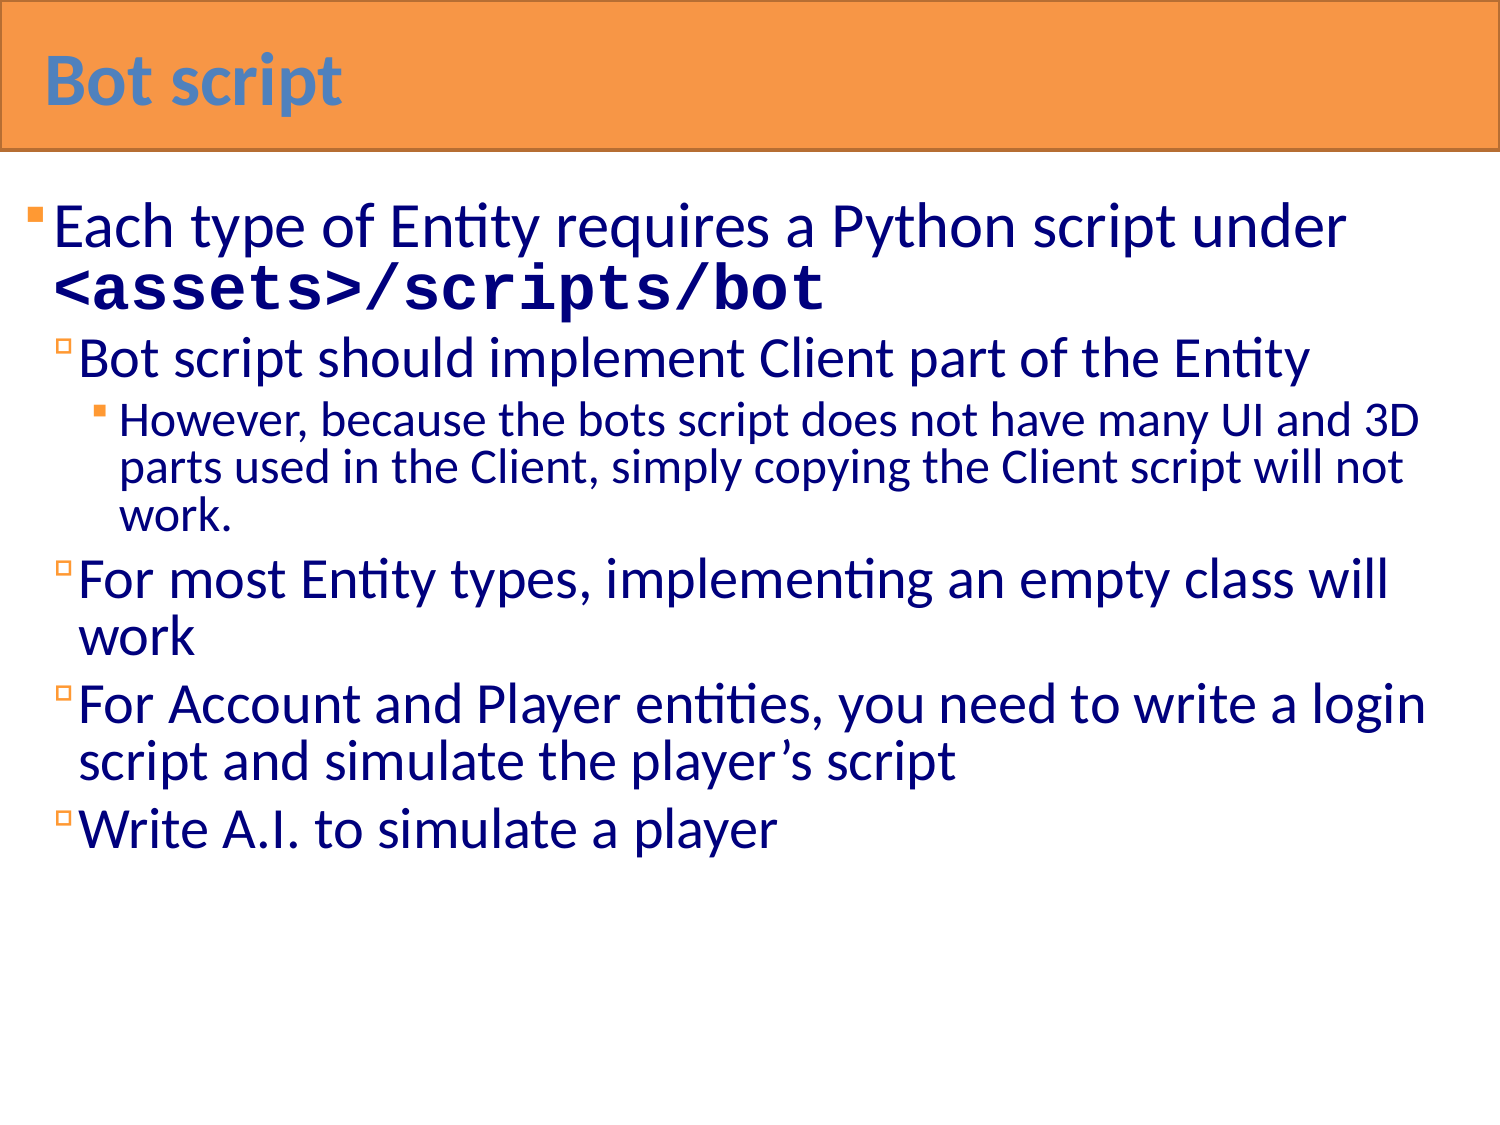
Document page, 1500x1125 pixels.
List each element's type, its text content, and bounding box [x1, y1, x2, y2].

title Bot script [29, 21, 1483, 129]
text_box [0, 0, 1500, 150]
text_box Each type of Entity requires a Python script under <assets>/scripts/bot Bot script should implement Client part of the Entity However, because the bots script does not have many UI and 3D parts used in the Client, simply copying the Client script will not work. For most Entity types, implementing an empty class will work For Account and Player entities, you need to write a login script and simulate the player’s script Write A.I. to simulate a player [14, 196, 1500, 1071]
